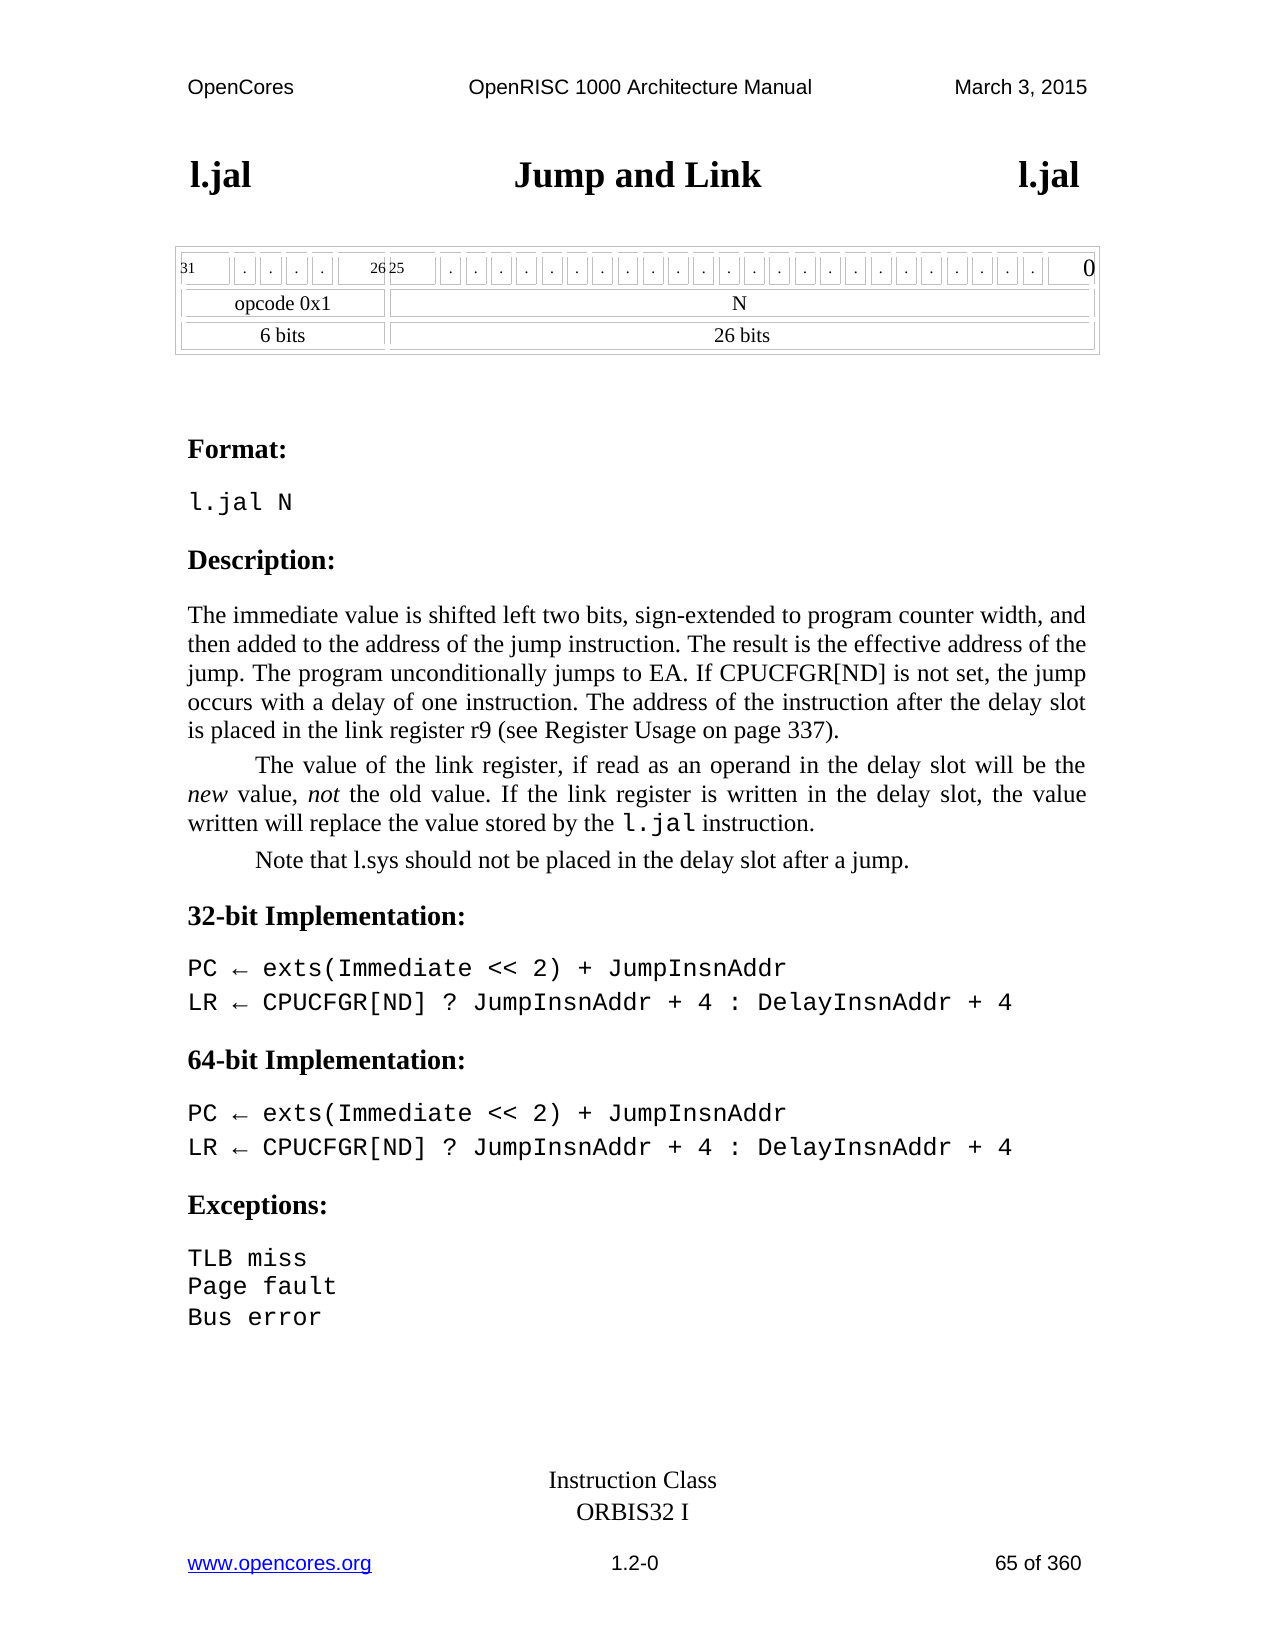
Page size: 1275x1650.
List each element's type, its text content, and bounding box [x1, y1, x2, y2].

text Description: [187, 543, 1087, 575]
text Format: [187, 432, 1087, 464]
text The immediate value is shifted left two bits, sign-extended to program counter width, and then added to the address of the jump instruction. The result is the effective address of the jump. The program unconditionally jumps to EA. If CPUCFGR[ND] is not set, the jump occurs with a delay of one instruction. The address of the instruction after the delay slot is placed in the link register r9 (see Register Usage on page 335). [187, 600, 1087, 744]
text TLB miss Page fault Bus error [187, 1245, 1087, 1334]
text 32-bit Implementation: [187, 899, 1087, 931]
text Note that l.sys should not be placed in the delay slot after a jump. [187, 845, 1087, 874]
text PC ← exts(Immediate << 2) + JumpInsnAddr LR ← CPUCFGR[ND] ? JumpInsnAddr + 4 : DelayInsnAddr + 4 [187, 956, 1087, 1018]
text Exceptions: [187, 1188, 1087, 1220]
text l.jal N [187, 489, 1087, 518]
text 64-bit Implementation: [187, 1043, 1087, 1076]
text The value of the link register, if read as an operand in the delay slot will be the new value, not the old value. If the link register is written in the delay slot, the value written will replace the value stored by the l.jal instruction. [187, 750, 1087, 839]
text PC ← exts(Immediate << 2) + JumpInsnAddr LR ← CPUCFGR[ND] ? JumpInsnAddr + 4 : DelayInsnAddr + 4 [187, 1101, 1087, 1163]
